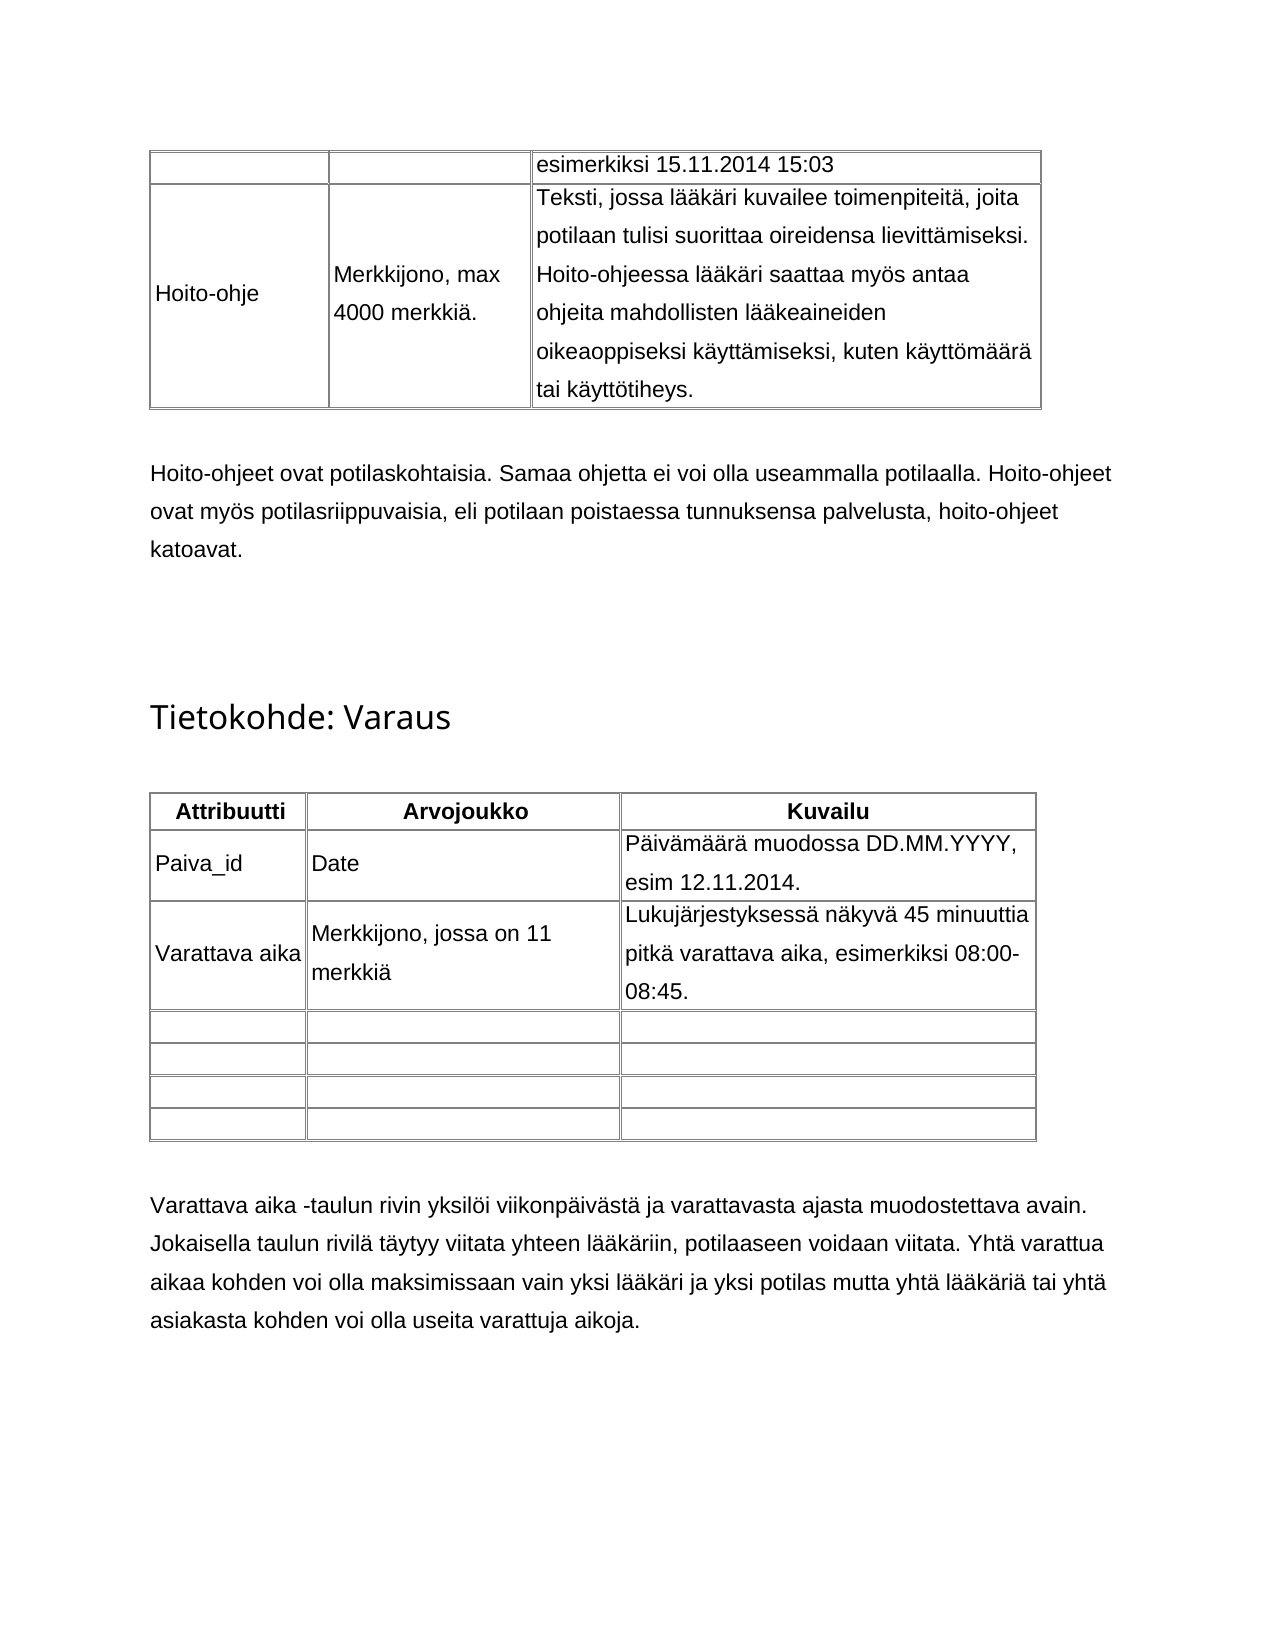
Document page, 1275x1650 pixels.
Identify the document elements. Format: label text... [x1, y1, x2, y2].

table_cell esimerkiksi 15.11.2014 15:03 [533, 153, 1040, 182]
table_cell [151, 1044, 305, 1074]
table_cell [622, 1012, 1035, 1042]
subtitle Tietokohde: Varaus [150, 694, 1125, 739]
table_cell [308, 1077, 619, 1107]
table_cell [330, 153, 530, 182]
text Hoito-ohjeet ovat potilaskohtaisia. Samaa ohjetta ei voi olla useammalla potilaalla. Hoito-ohjeet ovat myös potilasriippuvaisia, eli potilaan poistaessa tunnuksensa palvelusta, hoito-ohjeet katoavat. [150, 460, 1125, 563]
table_cell Päivämäärä muodossa DD.MM.YYYY, esim 12.11.2014. [622, 831, 1035, 900]
table_cell [622, 1109, 1035, 1139]
table_cell Merkkijono, max 4000 merkkiä. [330, 185, 530, 407]
table_cell [151, 153, 328, 182]
text Varattava aika -taulun rivin yksilöi viikonpäivästä ja varattavasta ajasta muodostettava avain. Jokaisella taulun rivilä täytyy viitata yhteen lääkäriin, potilaaseen voidaan viitata. Yhtä varattua aikaa kohden voi olla maksimissaan vain yksi lääkäri ja yksi potilas mutta yhtä lääkäriä tai yhtä asiakasta kohden voi olla useita varattuja aikoja. [150, 1192, 1125, 1333]
table_cell [622, 1077, 1035, 1107]
table_cell Hoito-ohje [151, 185, 328, 407]
table_cell [308, 1012, 619, 1042]
table_cell Merkkijono, jossa on 11 merkkiä [308, 902, 619, 1009]
table_header Arvojoukko [308, 794, 619, 829]
table_cell [151, 1012, 305, 1042]
table_cell Varattava aika [151, 902, 305, 1009]
table_cell [308, 1044, 619, 1074]
table_cell Paiva_id [151, 831, 305, 900]
table_cell Date [308, 831, 619, 900]
table_header Kuvailu [622, 794, 1035, 829]
table_cell Lukujärjestyksessä näkyvä 45 minuuttia pitkä varattava aika, esimerkiksi 08:00-08:45. [622, 902, 1035, 1009]
table_cell [622, 1044, 1035, 1074]
table_cell [151, 1077, 305, 1107]
table_cell [308, 1109, 619, 1139]
table_header Attribuutti [151, 794, 305, 829]
table_cell [151, 1109, 305, 1139]
table_cell Teksti, jossa lääkäri kuvailee toimenpiteitä, joita potilaan tulisi suorittaa oireidensa lievittämiseksi. Hoito-ohjeessa lääkäri saattaa myös antaa ohjeita mahdollisten lääkeaineiden oikeaoppiseksi käyttämiseksi, kuten käyttömäärä tai käyttötiheys. [533, 185, 1040, 407]
